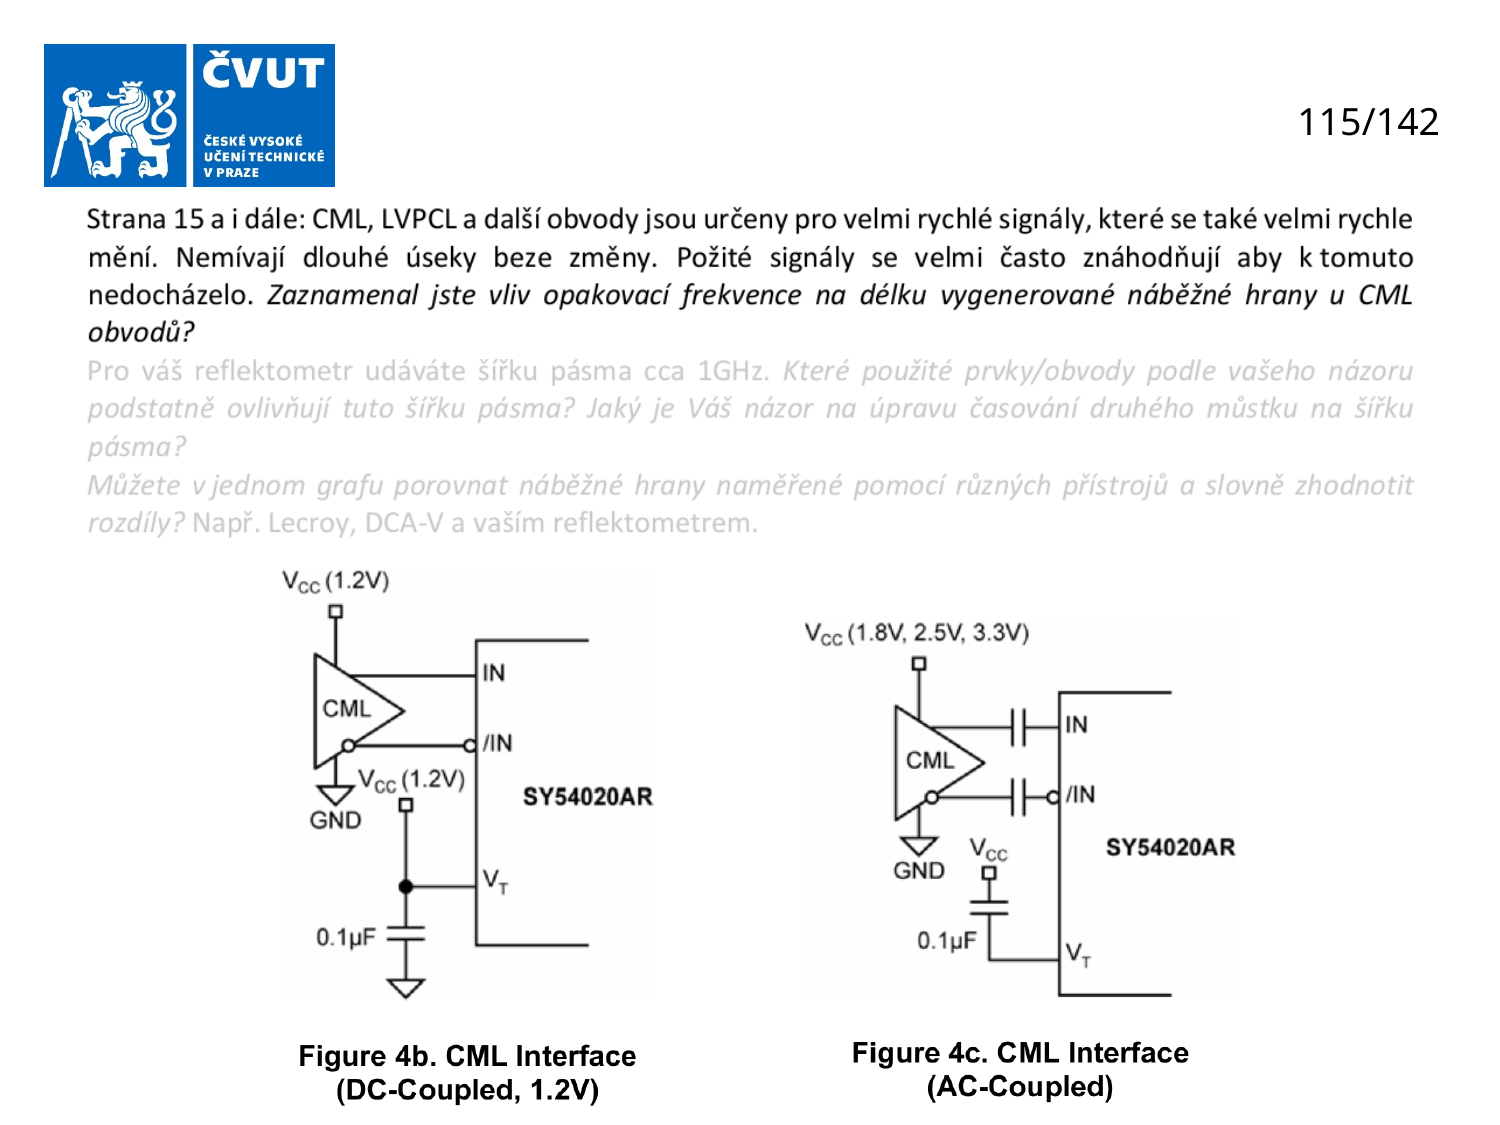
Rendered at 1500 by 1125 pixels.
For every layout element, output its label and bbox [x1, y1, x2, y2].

picture [44, 44, 335, 187]
text_box [15, 344, 1486, 545]
picture [75, 198, 1426, 344]
picture [260, 556, 1266, 1124]
